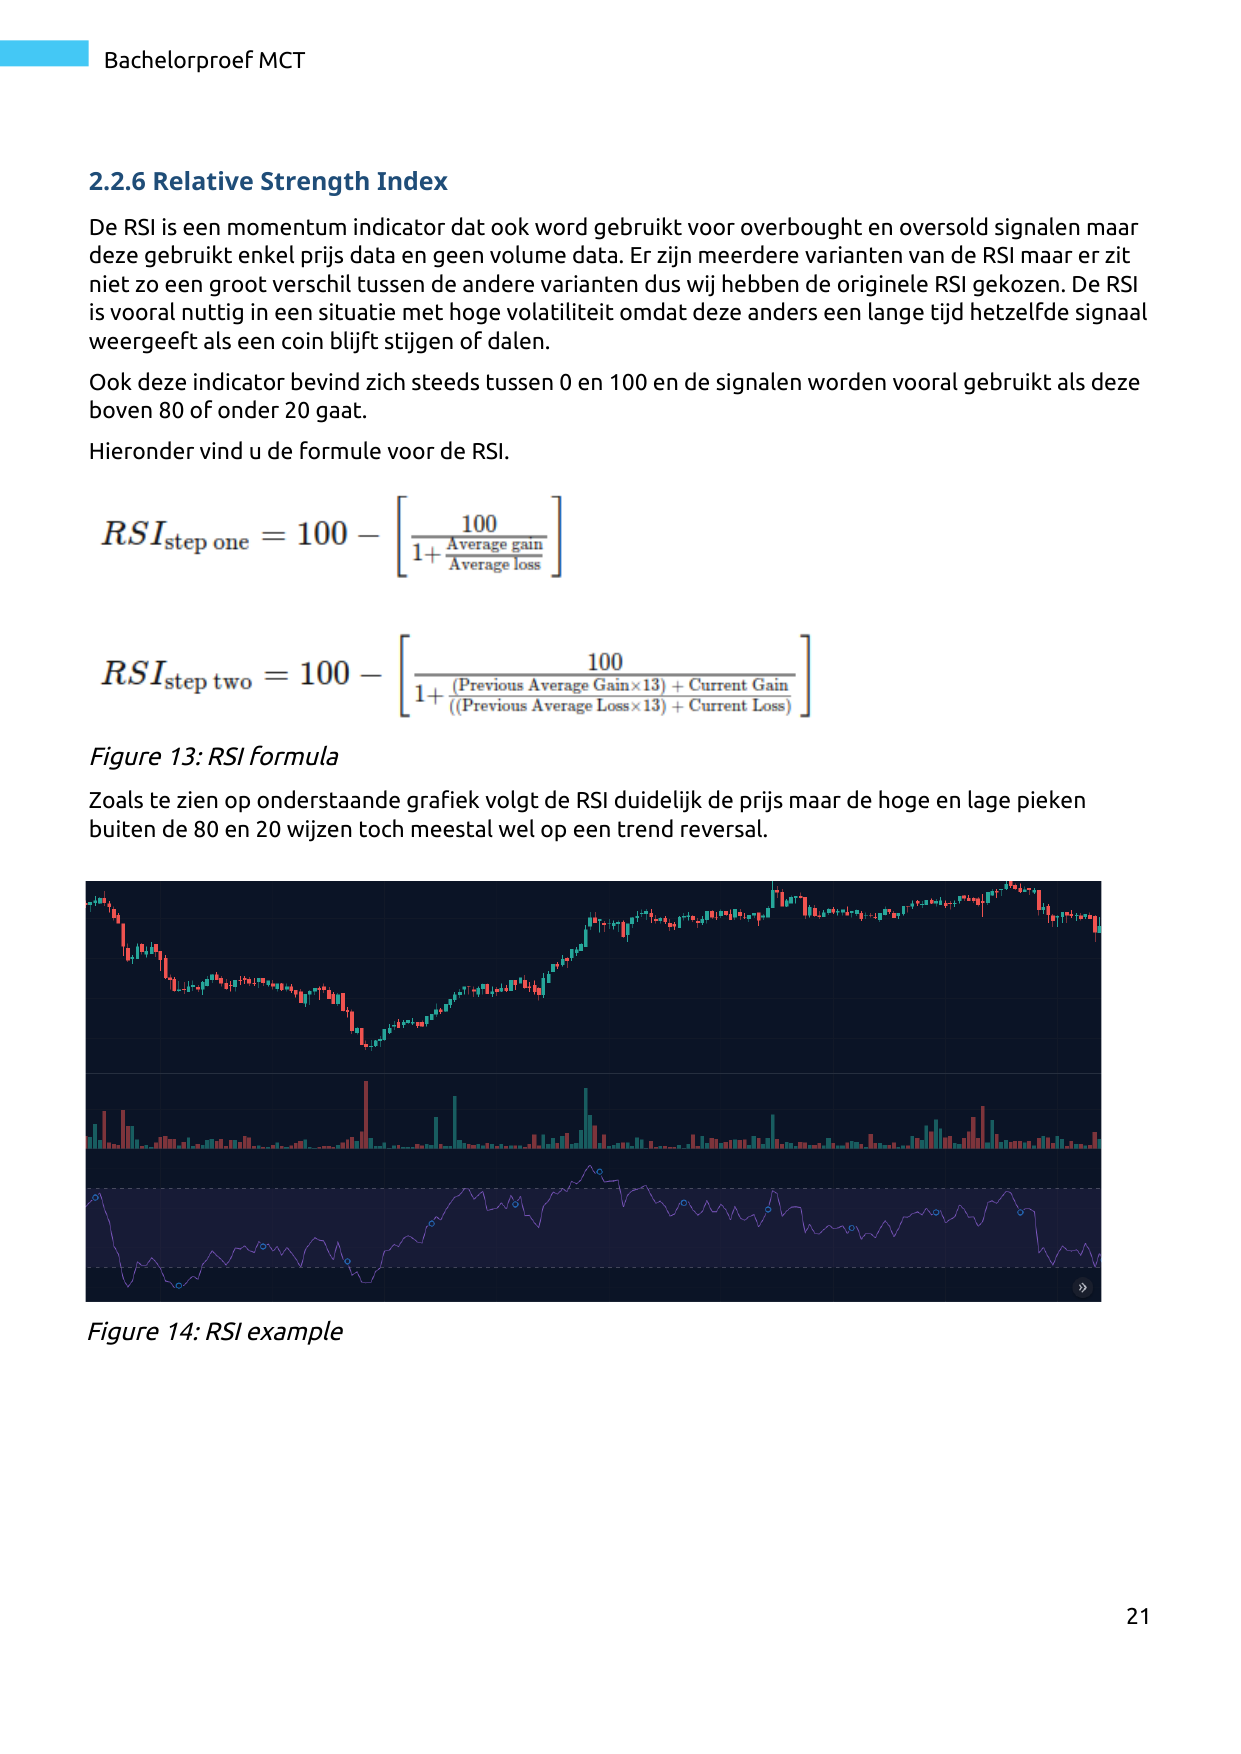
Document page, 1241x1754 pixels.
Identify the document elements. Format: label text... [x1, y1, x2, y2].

text Figure 13: RSI formula [88, 727, 821, 770]
text Ook deze indicator bevind zich steeds tussen 0 en 100 en de signalen worden vooral gebruikt als deze boven 80 of onder 20 gaat. [89, 368, 1152, 423]
picture [88, 490, 821, 727]
text Hieronder vind u de formule voor de RSI. [89, 437, 1152, 464]
text Figure 14: RSI example [86, 1302, 1101, 1345]
picture [85, 881, 1102, 1302]
text De RSI is een momentum indicator dat ook word gebruikt voor overbought en oversold signalen maar deze gebruikt enkel prijs data en geen volume data. Er zijn meerdere varianten van de RSI maar er zit niet zo een groot verschil tussen de andere varianten dus wij hebben de originele RSI gekozen. De RSI is vooral nuttig in een situatie met hoge volatiliteit omdat deze anders een lange tijd hetzelfde signaal weergeeft als een coin blijft stijgen of dalen. [89, 213, 1152, 353]
subtitle 2.2.6 Relative Strength Index [89, 164, 1152, 198]
text Zoals te zien op onderstaande grafiek volgt de RSI duidelijk de prijs maar de hoge en lage pieken buiten de 80 en 20 wijzen toch meestal wel op een trend reversal. [88, 478, 1152, 842]
text [86, 869, 1101, 881]
